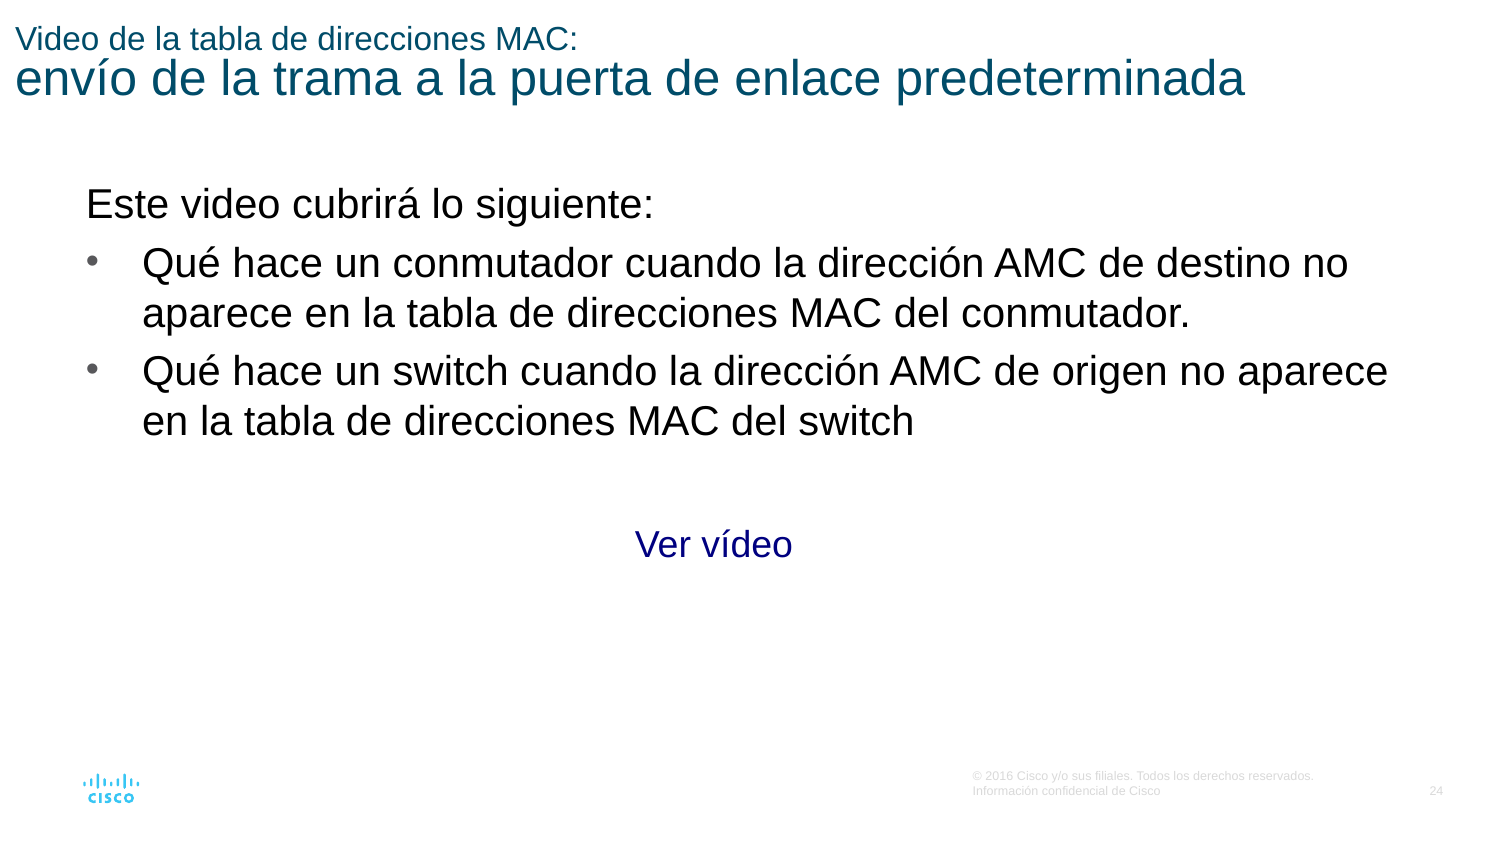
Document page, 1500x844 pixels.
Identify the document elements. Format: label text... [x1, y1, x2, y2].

text_box Ver vídeo [620, 515, 939, 591]
list Este video cubrirá lo siguiente: Qué hace un conmutador cuando la dirección AMC de destino no aparece en la tabla de direcciones MAC del conmutador. Qué hace un switch cuando la dirección AMC de origen no aparece en la tabla de direcciones MAC del switch [70, 169, 1430, 473]
title Video de la tabla de direcciones MAC: envío de la trama a la puerta de enlace predeterminada [0, 5, 1369, 126]
